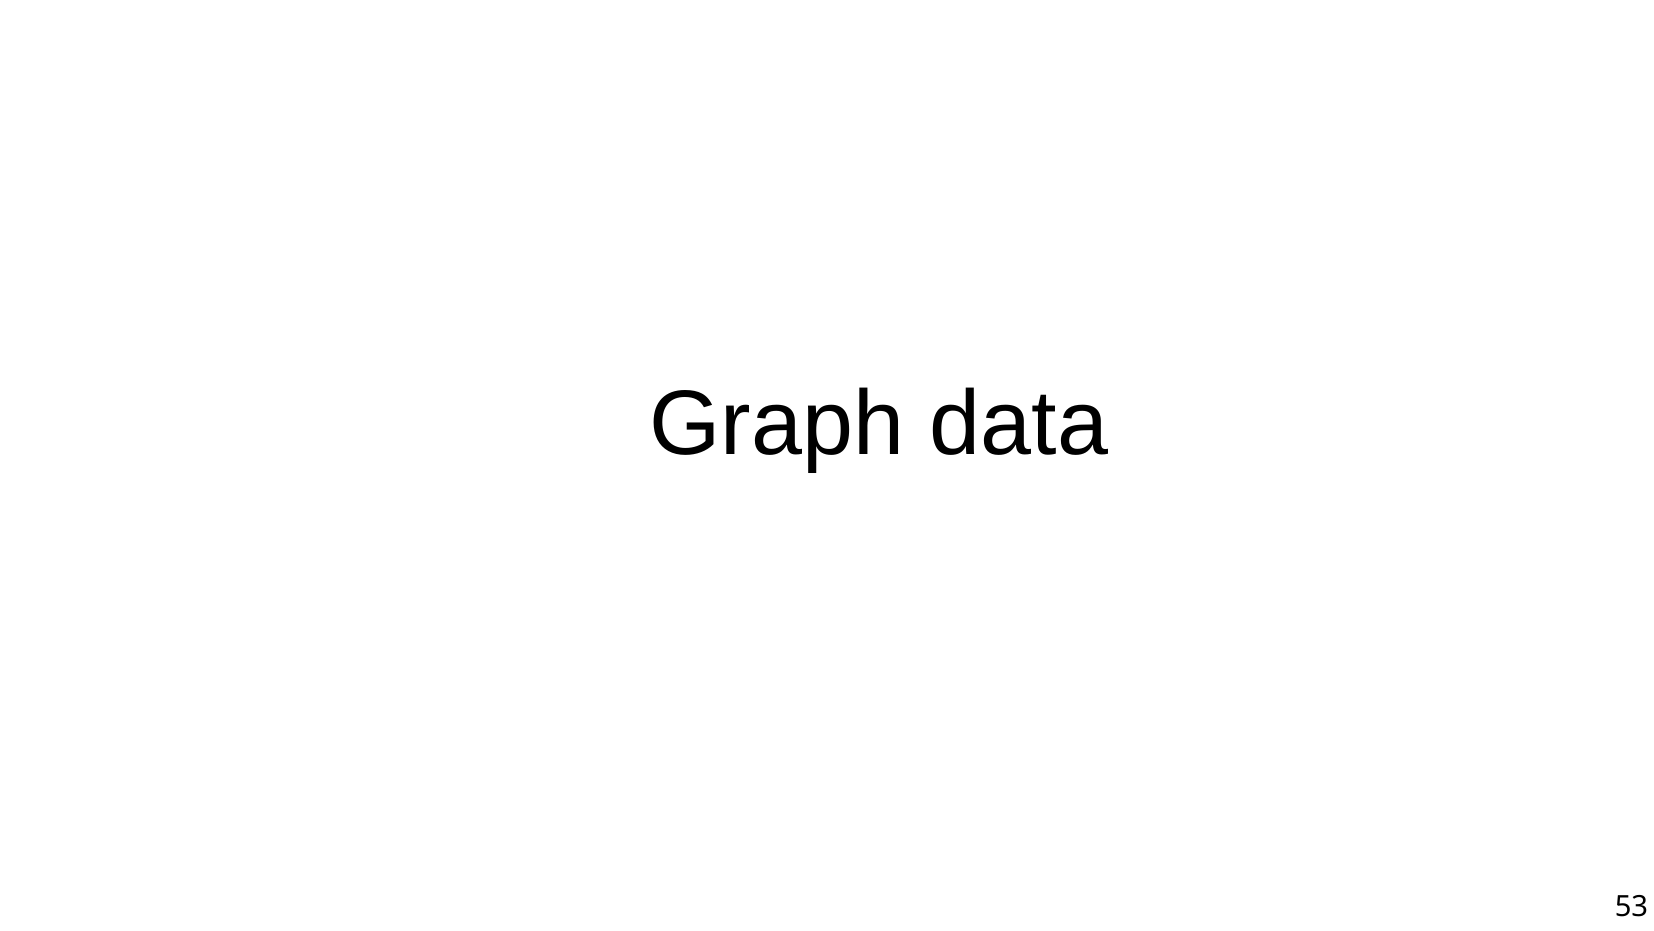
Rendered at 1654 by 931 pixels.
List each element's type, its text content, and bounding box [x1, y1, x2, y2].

title Graph data [135, 345, 1624, 501]
